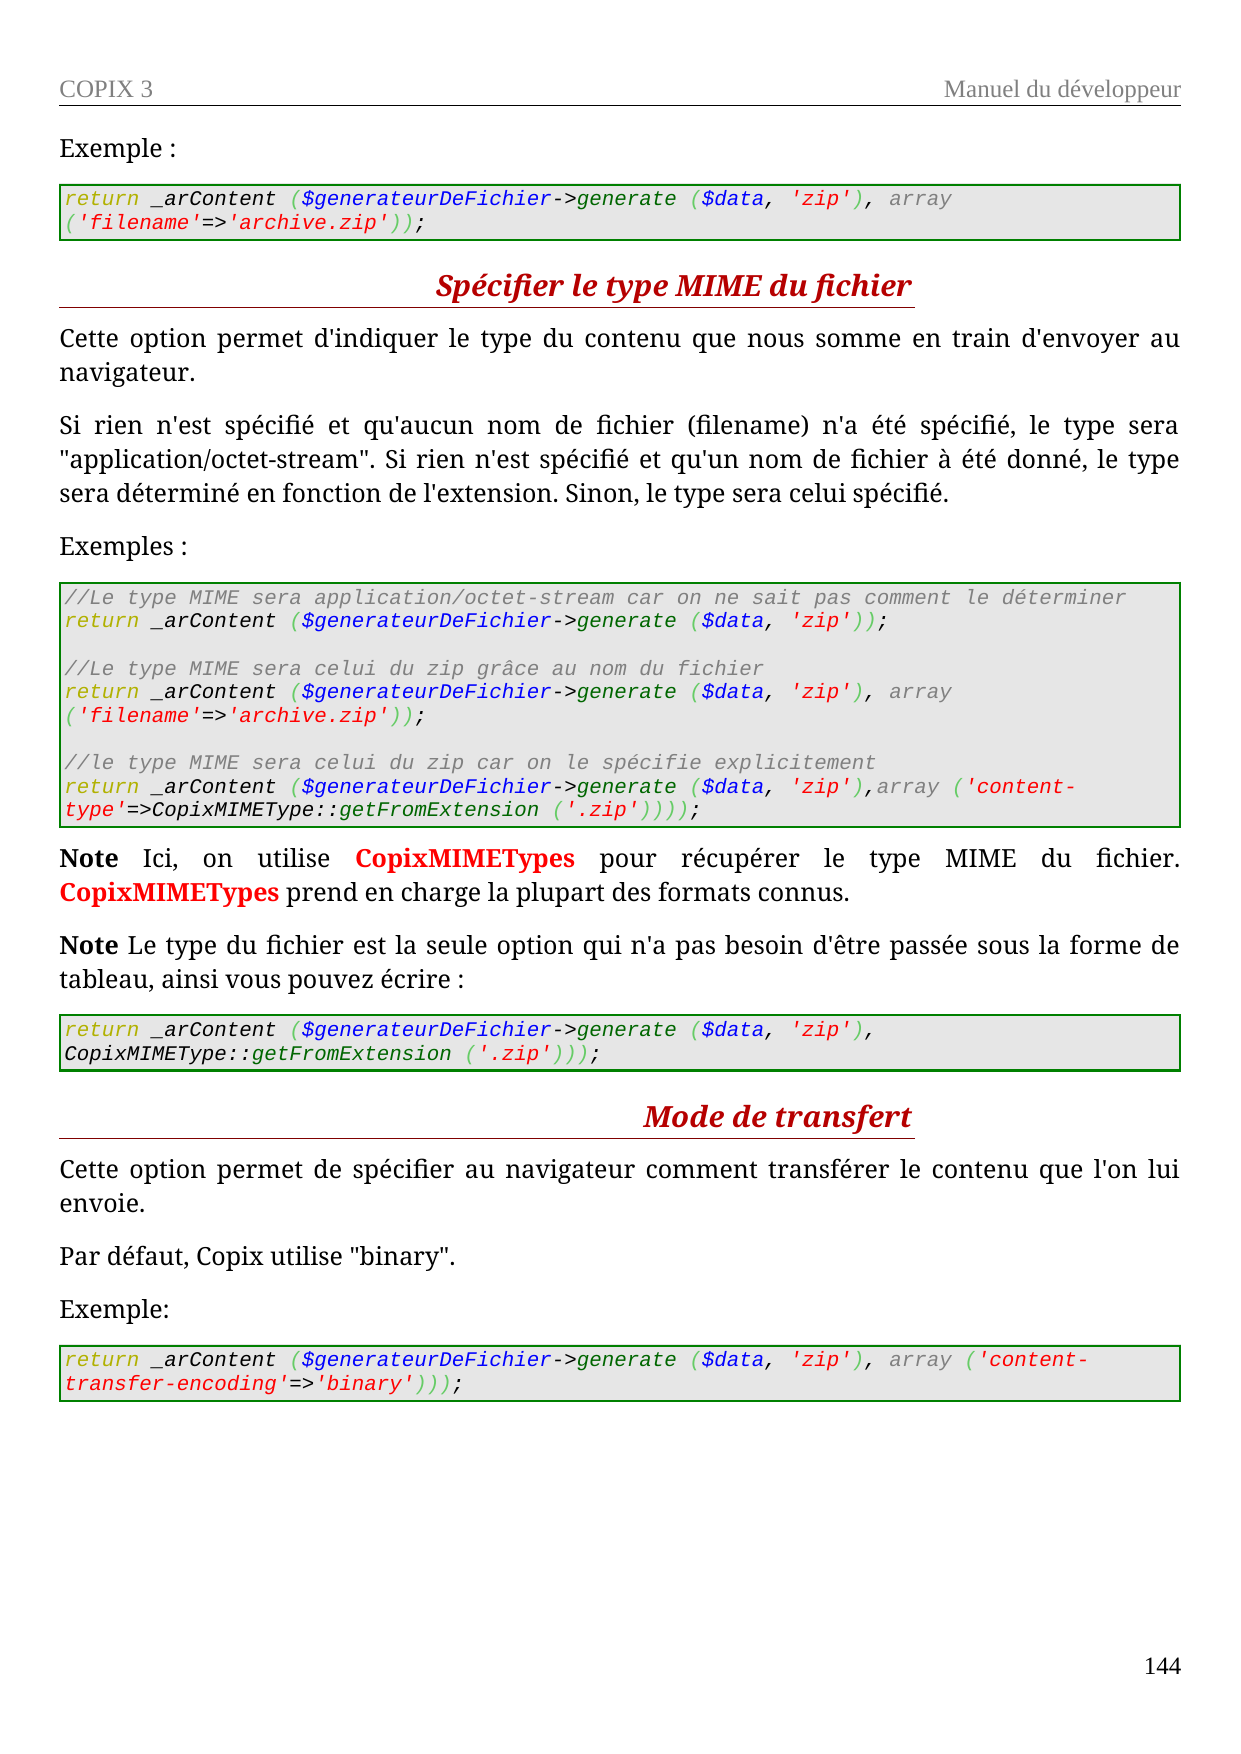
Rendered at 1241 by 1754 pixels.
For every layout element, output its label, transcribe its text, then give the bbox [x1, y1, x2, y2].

subtitle Spécifier le type MIME du fichier [59, 266, 915, 307]
text Note Ici, on utilise CopixMIMETypes pour récupérer le type MIME du fichier. CopixMIMETypes prend en charge la plupart des formats connus. [59, 841, 1181, 909]
text return _arContent ($generateurDeFichier->generate ($data, 'zip'), array ('content-transfer-encoding'=>'binary'))); [61, 1347, 1179, 1400]
text //Le type MIME sera application/octet-stream car on ne sait pas comment le déterminer [61, 584, 1179, 605]
text return _arContent ($generateurDeFichier->generate ($data, 'zip'), array ('filename'=>'archive.zip')); [61, 186, 1179, 239]
text Exemple: [59, 1292, 1181, 1326]
text Exemples : [59, 529, 1181, 563]
subtitle Mode de transfert [59, 1097, 915, 1138]
text Note Le type du fichier est la seule option qui n'a pas besoin d'être passée sous la forme de tableau, ainsi vous pouvez écrire : [59, 927, 1181, 996]
text Exemple : [59, 131, 1181, 165]
text return _arContent ($generateurDeFichier->generate ($data, 'zip'), CopixMIMEType::getFromExtension ('.zip'))); [61, 1016, 1179, 1069]
text return _arContent ($generateurDeFichier->generate ($data, 'zip'),array ('content-type'=>CopixMIMEType::getFromExtension ('.zip')))); [61, 771, 1179, 826]
text //Le type MIME sera celui du zip grâce au nom du fichier [61, 653, 1179, 676]
text Cette option permet d'indiquer le type du contenu que nous somme en train d'envoyer au navigateur. [59, 321, 1181, 389]
text Si rien n'est spécifié et qu'aucun nom de fichier (filename) n'a été spécifié, le type sera "application/octet-stream". Si rien n'est spécifié et qu'un nom de fichier à été donné, le type sera déterminé en fonction de l'extension. Sinon, le type sera celui spécifié. [59, 408, 1181, 510]
text Par défaut, Copix utilise "binary". [59, 1239, 1181, 1273]
text Cette option permet de spécifier au navigateur comment transférer le contenu que l'on lui envoie. [59, 1152, 1181, 1220]
text return _arContent ($generateurDeFichier->generate ($data, 'zip')); [61, 605, 1179, 629]
text //le type MIME sera celui du zip car on le spécifie explicitement [61, 747, 1179, 771]
text return _arContent ($generateurDeFichier->generate ($data, 'zip'), array ('filename'=>'archive.zip')); [61, 676, 1179, 723]
